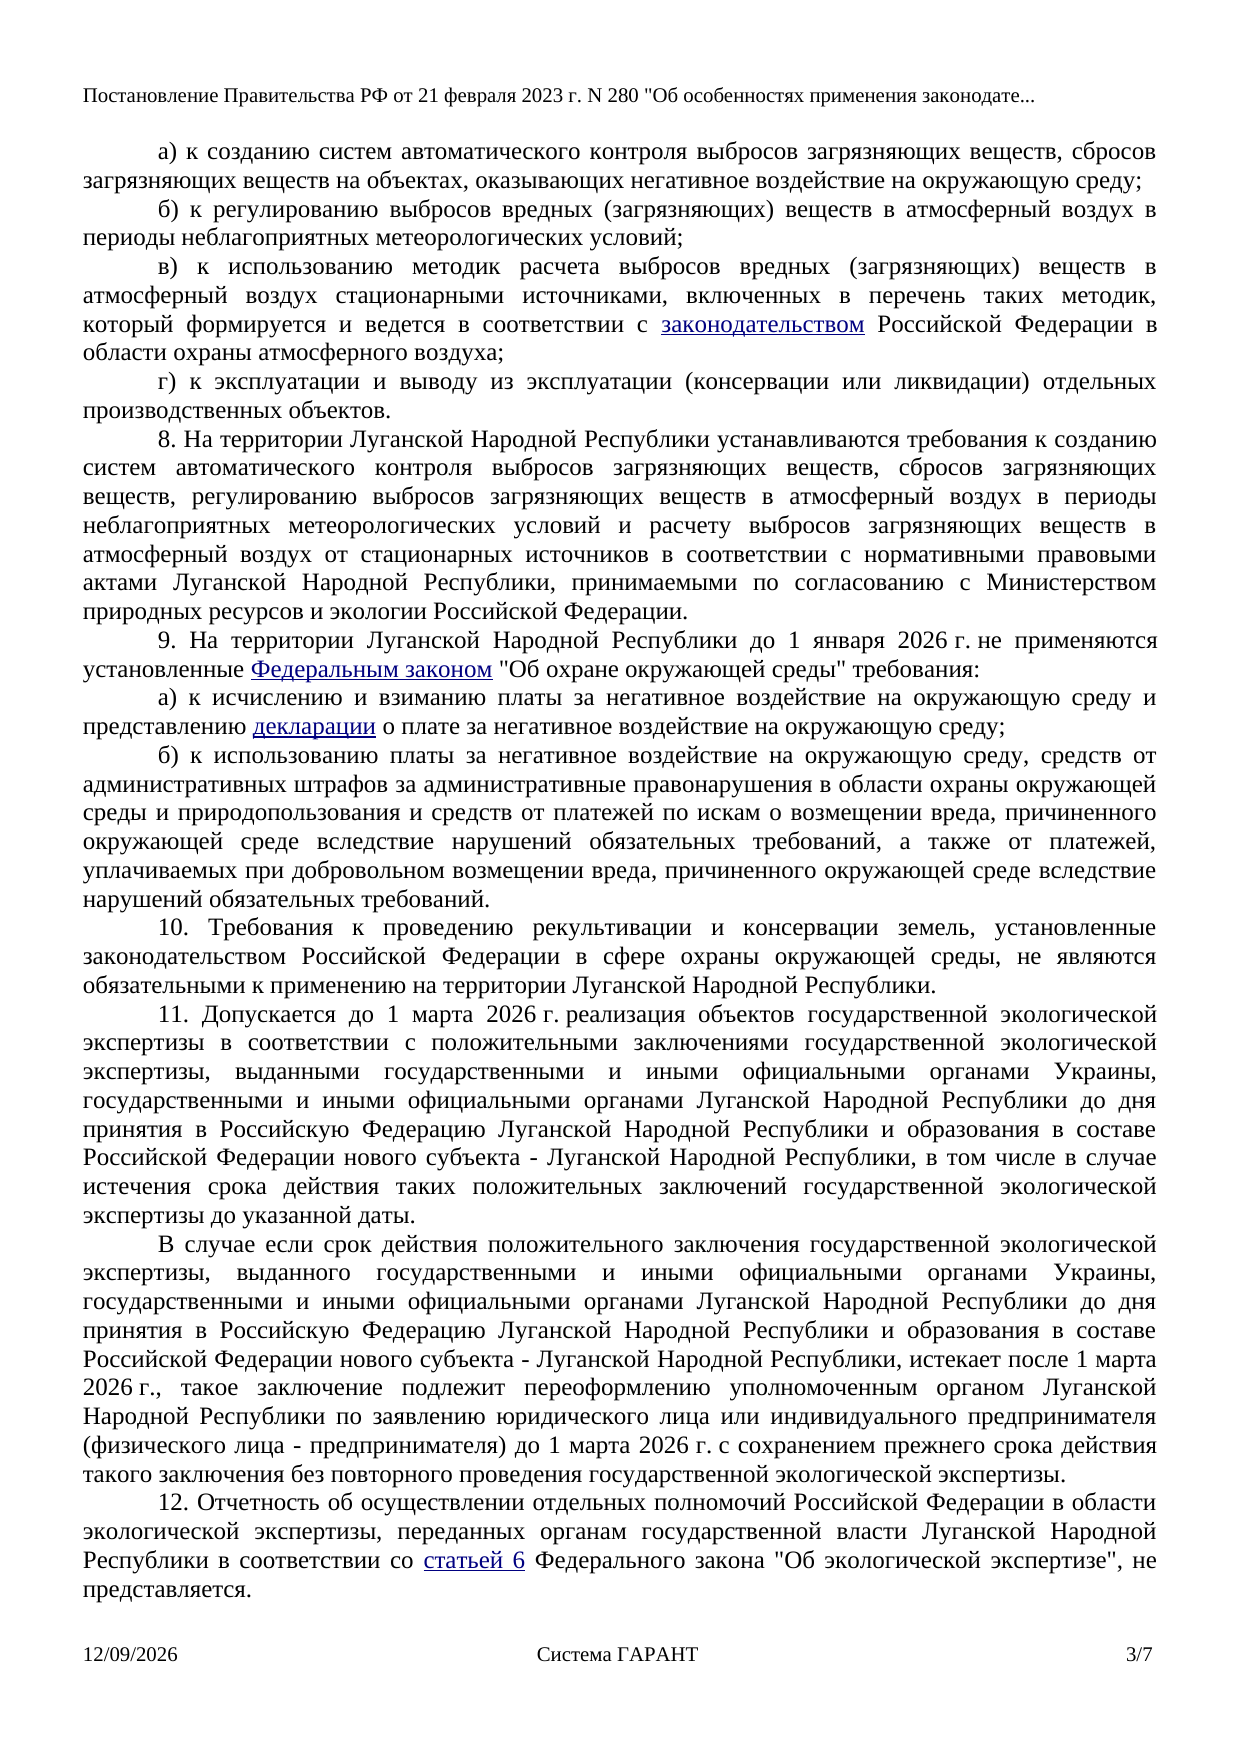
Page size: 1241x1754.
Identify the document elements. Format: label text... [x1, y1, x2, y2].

text 10. Требования к проведению рекультивации и консервации земель, установленные законодательством Российской Федерации в сфере охраны окружающей среды, не являются обязательными к применению на территории Луганской Народной Республики. [83, 912, 1157, 999]
text 12. Отчетность об осуществлении отдельных полномочий Российской Федерации в области экологической экспертизы, переданных органам государственной власти Луганской Народной Республики в соответствии со статьей 6 Федерального закона "Об экологической экспертизе", не представляется. [83, 1487, 1157, 1602]
text В случае если срок действия положительного заключения государственной экологической экспертизы, выданного государственными и иными официальными органами Украины, государственными и иными официальными органами Луганской Народной Республики до дня принятия в Российскую Федерацию Луганской Народной Республики и образования в составе Российской Федерации нового субъекта - Луганской Народной Республики, истекает после 1 марта 2026 г., такое заключение подлежит переоформлению уполномоченным органом Луганской Народной Республики по заявлению юридического лица или индивидуального предпринимателя (физического лица - предпринимателя) до 1 марта 2026 г. с сохранением прежнего срока действия такого заключения без повторного проведения государственной экологической экспертизы. [83, 1229, 1157, 1487]
text 8. На территории Луганской Народной Республики устанавливаются требования к созданию систем автоматического контроля выбросов загрязняющих веществ, сбросов загрязняющих веществ, регулированию выбросов загрязняющих веществ в атмосферный воздух в периоды неблагоприятных метеорологических условий и расчету выбросов загрязняющих веществ в атмосферный воздух от стационарных источников в соответствии с нормативными правовыми актами Луганской Народной Республики, принимаемыми по согласованию с Министерством природных ресурсов и экологии Российской Федерации. [83, 424, 1157, 625]
text б) к использованию платы за негативное воздействие на окружающую среду, средств от административных штрафов за административные правонарушения в области охраны окружающей среды и природопользования и средств от платежей по искам о возмещении вреда, причиненного окружающей среде вследствие нарушений обязательных требований, а также от платежей, уплачиваемых при добровольном возмещении вреда, причиненного окружающей среде вследствие нарушений обязательных требований. [83, 740, 1157, 912]
text б) к регулированию выбросов вредных (загрязняющих) веществ в атмосферный воздух в периоды неблагоприятных метеорологических условий; [83, 194, 1157, 251]
text 9. На территории Луганской Народной Республики до 1 января 2026 г. не применяются установленные Федеральным законом "Об охране окружающей среды" требования: [83, 625, 1157, 682]
text а) к созданию систем автоматического контроля выбросов загрязняющих веществ, сбросов загрязняющих веществ на объектах, оказывающих негативное воздействие на окружающую среду; [83, 136, 1157, 194]
text 11. Допускается до 1 марта 2026 г. реализация объектов государственной экологической экспертизы в соответствии с положительными заключениями государственной экологической экспертизы, выданными государственными и иными официальными органами Украины, государственными и иными официальными органами Луганской Народной Республики до дня принятия в Российскую Федерацию Луганской Народной Республики и образования в составе Российской Федерации нового субъекта - Луганской Народной Республики, в том числе в случае истечения срока действия таких положительных заключений государственной экологической экспертизы до указанной даты. [83, 999, 1157, 1229]
text в) к использованию методик расчета выбросов вредных (загрязняющих) веществ в атмосферный воздух стационарными источниками, включенных в перечень таких методик, который формируется и ведется в соответствии с законодательством Российской Федерации в области охраны атмосферного воздуха; [83, 251, 1157, 366]
text а) к исчислению и взиманию платы за негативное воздействие на окружающую среду и представлению декларации о плате за негативное воздействие на окружающую среду; [83, 682, 1157, 740]
text г) к эксплуатации и выводу из эксплуатации (консервации или ликвидации) отдельных производственных объектов. [83, 366, 1157, 424]
